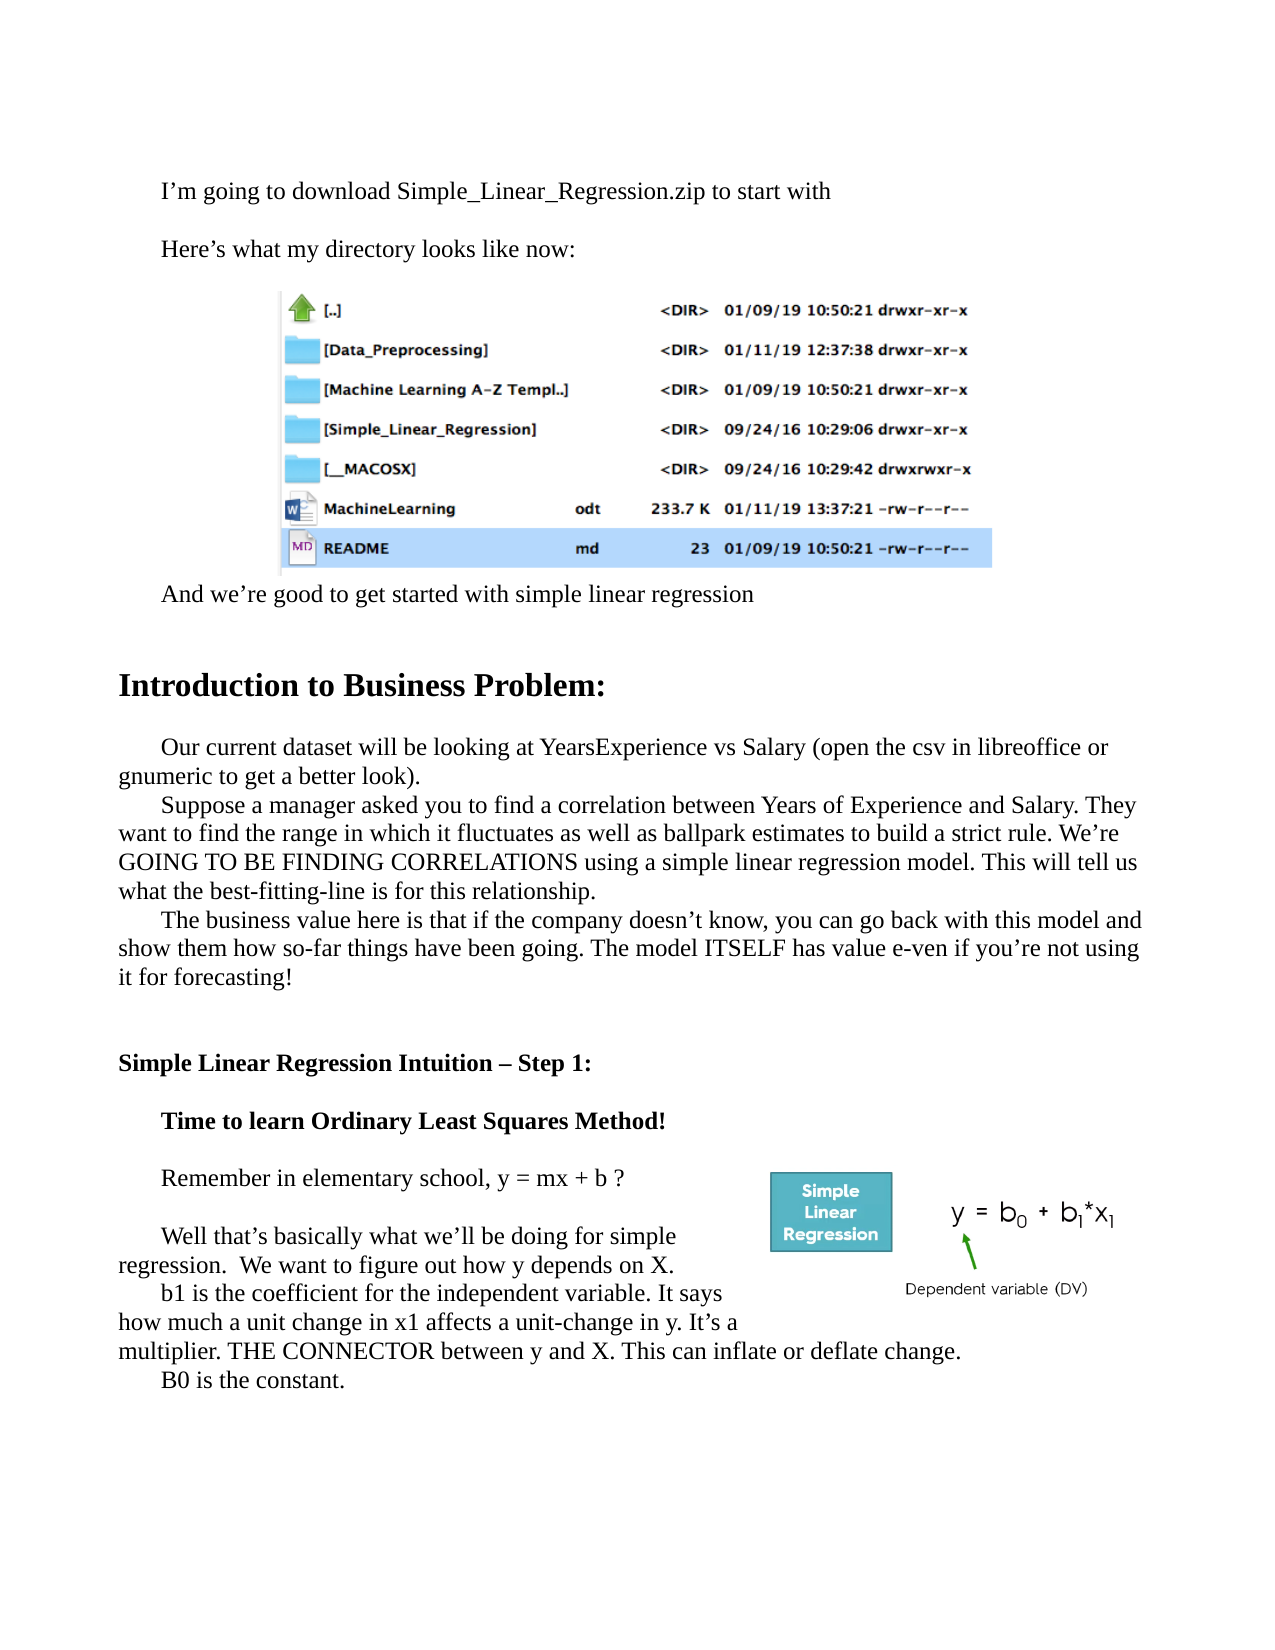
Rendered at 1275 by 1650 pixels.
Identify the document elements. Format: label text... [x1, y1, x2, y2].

text Introduction to Business Problem: [118, 665, 1157, 703]
text I’m going to download Simple_Linear_Regression.zip to start with [118, 176, 1157, 205]
text Suppose a manager asked you to find a correlation between Years of Experience and Salary. They want to find the range in which it fluctuates as well as ballpark estimates to build a strict rule. We’re GOING TO BE FINDING CORRELATIONS using a simple linear regression model. This will tell us what the best-fitting-line is for this relationship. [118, 790, 1157, 905]
picture [277, 291, 998, 576]
text b1 is the coefficient for the independent variable. It says how much a unit change in x1 affects a unit-change in y. It’s a multiplier. THE CONNECTOR between y and X. This can inflate or deflate change. [118, 1278, 1157, 1365]
text The business value here is that if the company doesn’t know, you can go back with this model and show them how so-far things have been going. The model ITSELF has value e-ven if you’re not using it for forecasting! [118, 905, 1157, 991]
text B0 is the constant. [118, 1365, 1157, 1393]
picture [758, 1160, 1136, 1308]
text Here’s what my directory looks like now: [118, 234, 1157, 263]
text Simple Linear Regression Intuition – Step 1: [118, 1048, 1157, 1077]
text Time to learn Ordinary Least Squares Method! [118, 1106, 1157, 1135]
text Remember in elementary school, y = mx + b ? [118, 1163, 758, 1192]
text And we’re good to get started with simple linear regression [118, 579, 1157, 608]
text Well that’s basically what we’ll be doing for simple regression. We want to figure out how y depends on X. [118, 1221, 758, 1278]
text Our current dataset will be looking at YearsExperience vs Salary (open the csv in libreoffice or gnumeric to get a better look). [118, 732, 1157, 790]
